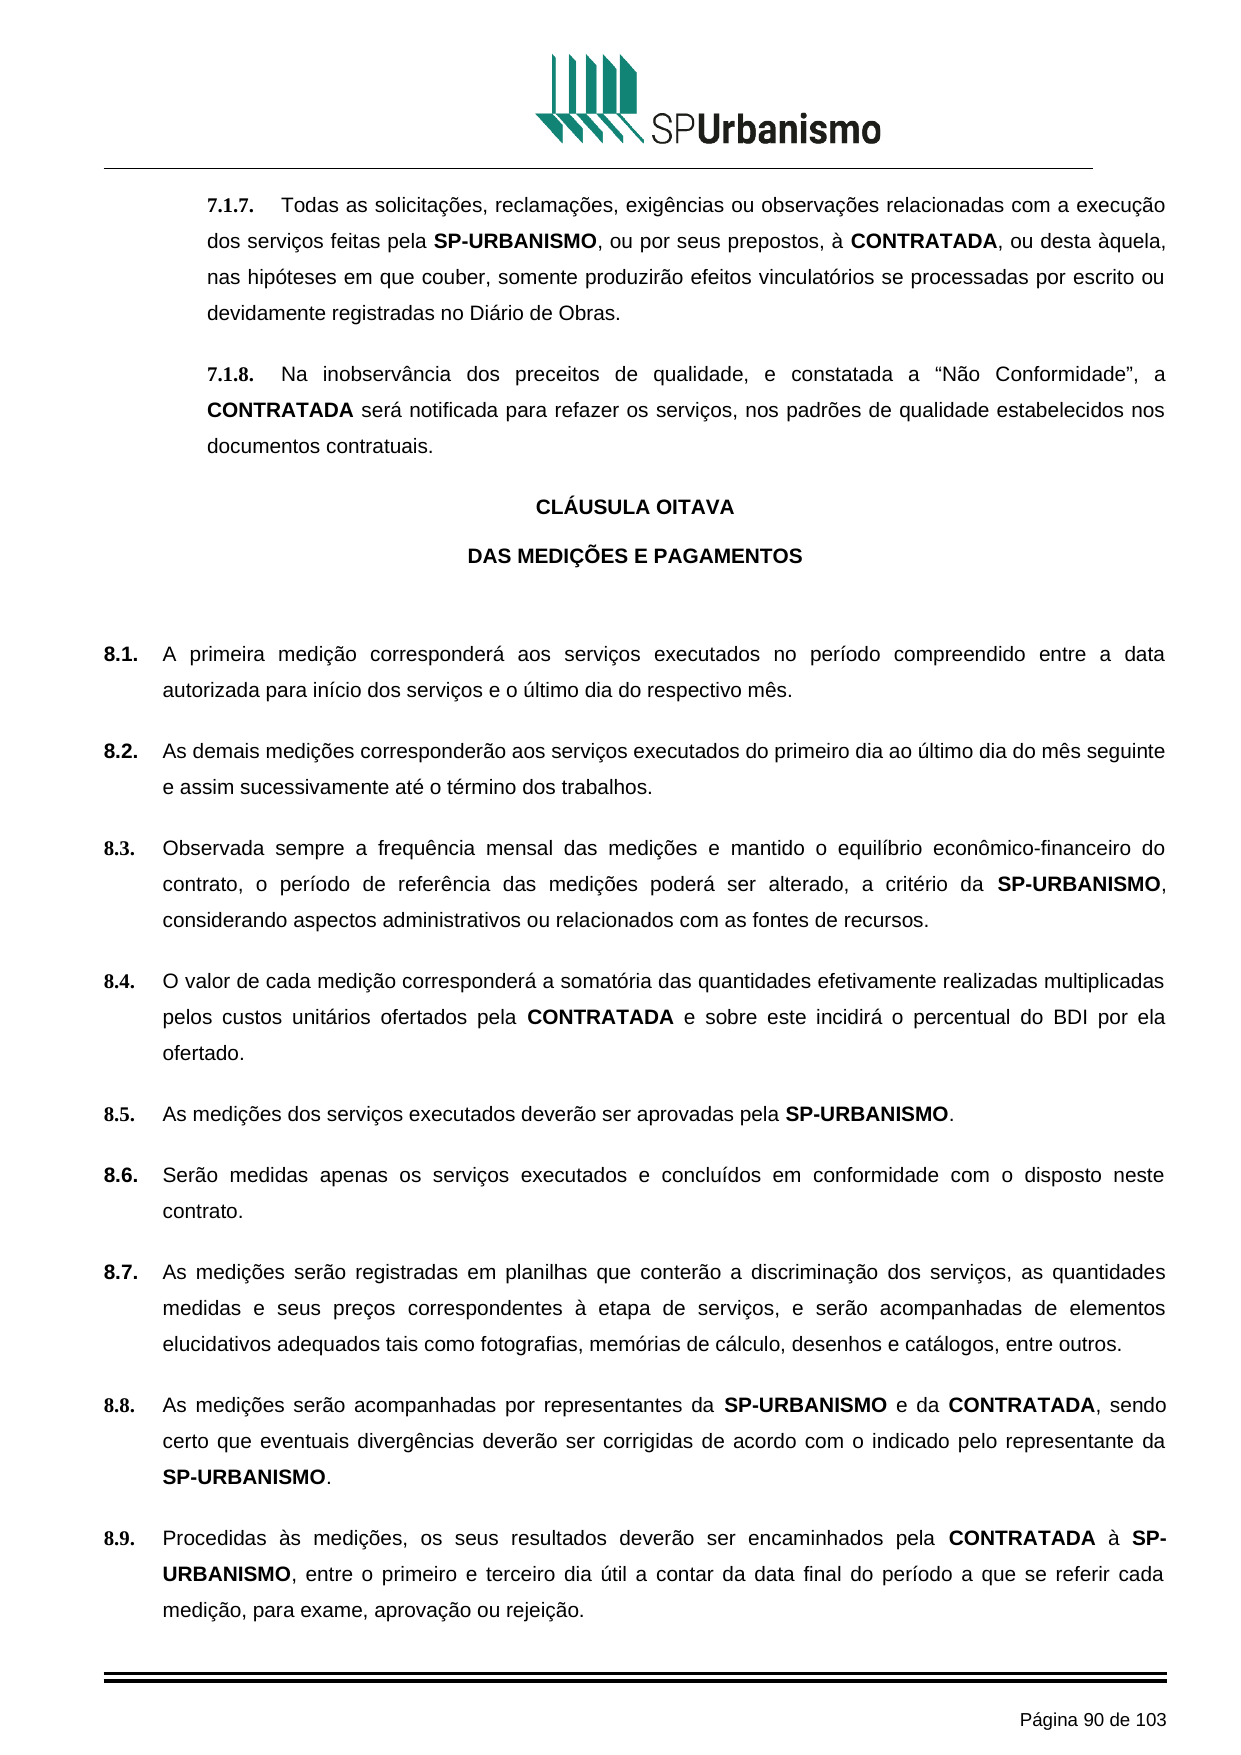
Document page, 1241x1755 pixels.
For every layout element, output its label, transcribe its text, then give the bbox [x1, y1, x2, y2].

text DAS MEDIÇÕES E PAGAMENTOS [103, 544, 1167, 568]
list As medições serão acompanhadas por representantes da SP-URBANISMO e da CONTRATADA, sendo certo que eventuais divergências deverão ser corrigidas de acordo com o indicado pelo representante da SP-URBANISMO. [103, 1393, 1167, 1489]
list O valor de cada medição corresponderá a somatória das quantidades efetivamente realizadas multiplicadas pelos custos unitários ofertados pela CONTRATADA e sobre este incidirá o percentual do BDI por ela ofertado. [103, 969, 1167, 1065]
list Todas as solicitações, reclamações, exigências ou observações relacionadas com a execução dos serviços feitas pela SP-URBANISMO, ou por seus prepostos, à CONTRATADA, ou desta àquela, nas hipóteses em que couber, somente produzirão efeitos vinculatórios se processadas por escrito ou devidamente registradas no Diário de Obras. [207, 193, 1167, 325]
list As demais medições corresponderão aos serviços executados do primeiro dia ao último dia do mês seguinte e assim sucessivamente até o término dos trabalhos. [103, 739, 1167, 799]
list As medições dos serviços executados deverão ser aprovadas pela SP-URBANISMO. [103, 1102, 1167, 1126]
list Serão medidas apenas os serviços executados e concluídos em conformidade com o disposto neste contrato. [103, 1163, 1167, 1223]
list Na inobservância dos preceitos de qualidade, e constatada a “Não Conformidade”, a CONTRATADA será notificada para refazer os serviços, nos padrões de qualidade estabelecidos nos documentos contratuais. [207, 362, 1167, 458]
list As medições serão registradas em planilhas que conterão a discriminação dos serviços, as quantidades medidas e seus preços correspondentes à etapa de serviços, e serão acompanhadas de elementos elucidativos adequados tais como fotografias, memórias de cálculo, desenhos e catálogos, entre outros. [103, 1260, 1167, 1356]
text CLÁUSULA OITAVA [103, 495, 1167, 519]
list A primeira medição corresponderá aos serviços executados no período compreendido entre a data autorizada para início dos serviços e o último dia do respectivo mês. [103, 642, 1167, 702]
list Observada sempre a frequência mensal das medições e mantido o equilíbrio econômico-financeiro do contrato, o período de referência das medições poderá ser alterado, a critério da SP-URBANISMO, considerando aspectos administrativos ou relacionados com as fontes de recursos. [103, 836, 1167, 932]
list Procedidas às medições, os seus resultados deverão ser encaminhados pela CONTRATADA à SP-URBANISMO, entre o primeiro e terceiro dia útil a contar da data final do período a que se referir cada medição, para exame, aprovação ou rejeição. [103, 1526, 1167, 1622]
